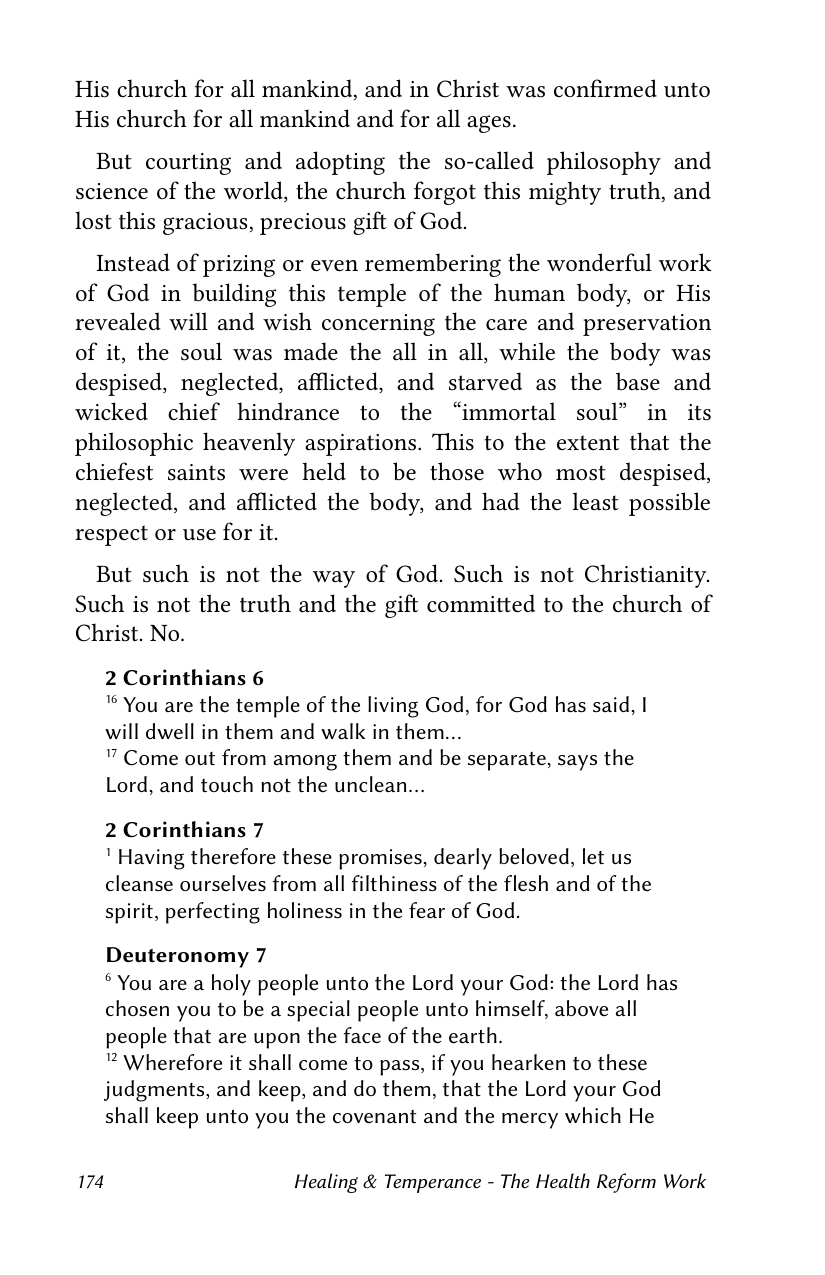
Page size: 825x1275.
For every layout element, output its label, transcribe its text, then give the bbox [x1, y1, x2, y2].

text His church for all mankind, and in Christ was confirmed unto His church for all mankind and for all ages. [75, 75, 712, 133]
text 17 Come out from among them and be separate, says the Lord, and touch not the unclean... [105, 745, 682, 798]
text Deuteronomy 7 [105, 942, 712, 968]
text 16 You are the temple of the living God, for God has said, I will dwell in them and walk in them… [105, 692, 682, 745]
text But courting and adopting the so-called philosophy and science of the world, the church forgot this mighty truth, and lost this gracious, precious gift of God. [75, 147, 712, 235]
text Instead of prizing or even remembering the wonderful work of God in building this temple of the human body, or His revealed will and wish concerning the care and preservation of it, the soul was made the all in all, while the body was despised, neglected, afflicted, and starved as the base and wicked chief hindrance to the “immortal soul” in its philosophic heavenly aspirations. This to the extent that the chiefest saints were held to be those who most despised, neglected, and afflicted the body, and had the least possible respect or use for it. [75, 249, 712, 546]
text 2 Corinthians 7 [105, 817, 712, 843]
text 1 Having therefore these promises, dearly beloved, let us cleanse ourselves from all filthiness of the flesh and of the spirit, perfecting holiness in the fear of God. [105, 844, 682, 924]
text 2 Corinthians 6 [105, 664, 712, 691]
text 6 You are a holy people unto the Lord your God: the Lord has chosen you to be a special people unto himself, above all people that are upon the face of the earth. [105, 970, 682, 1049]
text 12 Wherefore it shall come to pass, if you hearken to these judgments, and keep, and do them, that the Lord your God shall keep unto you the covenant and the mercy which He [105, 1050, 682, 1129]
text But such is not the way of God. Such is not Christianity. Such is not the truth and the gift committed to the church of Christ. No. [75, 560, 712, 648]
